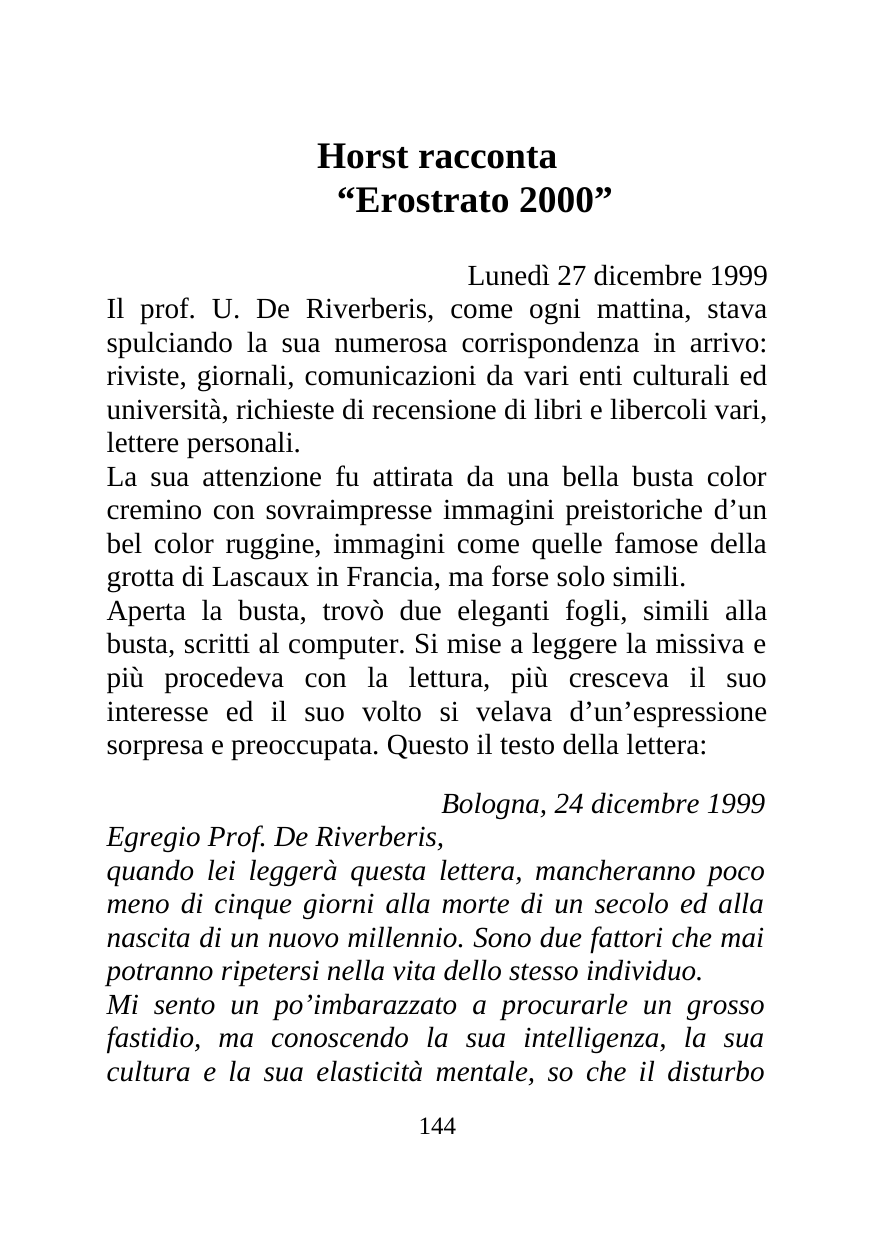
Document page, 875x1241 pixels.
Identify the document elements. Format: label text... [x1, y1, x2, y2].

text Bologna, 24 dicembre 1999 [106, 786, 768, 819]
text Il prof. U. De Riverberis, come ogni mattina, stava spulciando la sua numerosa corrispondenza in arrivo: riviste, giornali, comunicazioni da vari enti culturali ed università, richieste di recensione di libri e libercoli vari, lettere personali. [106, 291, 768, 459]
text Egregio Prof. De Riverberis, [106, 819, 768, 853]
subtitle Horst racconta “Erostrato 2000” [106, 134, 768, 220]
text Aperta la busta, trovò due eleganti fogli, simili alla busta, scritti al computer. Si mise a leggere la missiva e più procedeva con la lettura, più cresceva il suo interesse ed il suo volto si velava d’un’espressione sorpresa e preoccupata. Questo il testo della lettera: [106, 593, 768, 761]
text Mi sento un po’imbarazzato a procurarle un grosso fastidio, ma conoscendo la sua intelligenza, la sua cultura e la sua elasticità mentale, so che il disturbo [106, 987, 768, 1088]
text quando lei leggerà questa lettera, mancheranno poco meno di cinque giorni alla morte di un secolo ed alla nascita di un nuovo millennio. Sono due fattori che mai potranno ripetersi nella vita dello stesso individuo. [106, 853, 768, 987]
text Lunedì 27 dicembre 1999 [106, 258, 768, 291]
text La sua attenzione fu attirata da una bella busta color cremino con sovraimpresse immagini preistoriche d’un bel color ruggine, immagini come quelle famose della grotta di Lascaux in Francia, ma forse solo simili. [106, 459, 768, 593]
